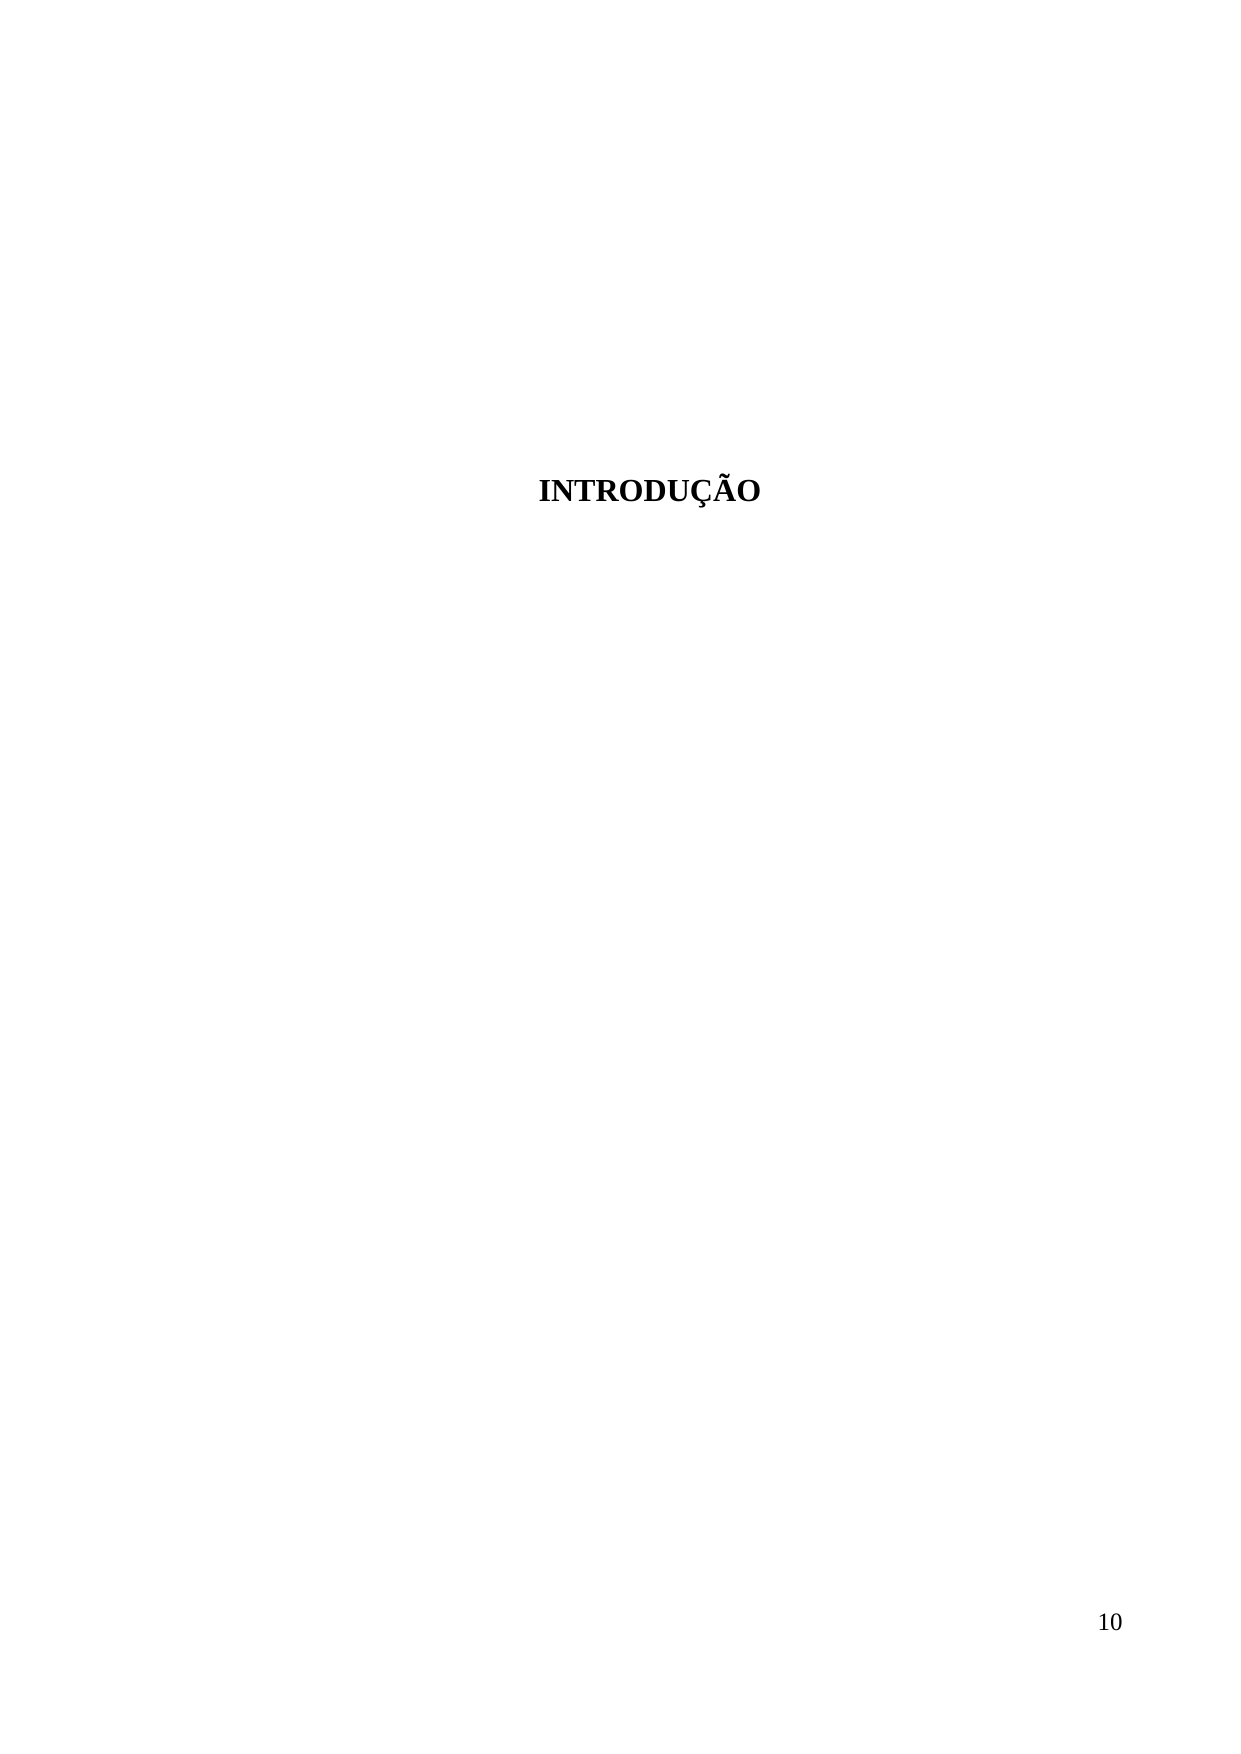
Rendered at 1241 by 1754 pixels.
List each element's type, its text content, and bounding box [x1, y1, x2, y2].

subtitle Introdução [177, 472, 1122, 508]
